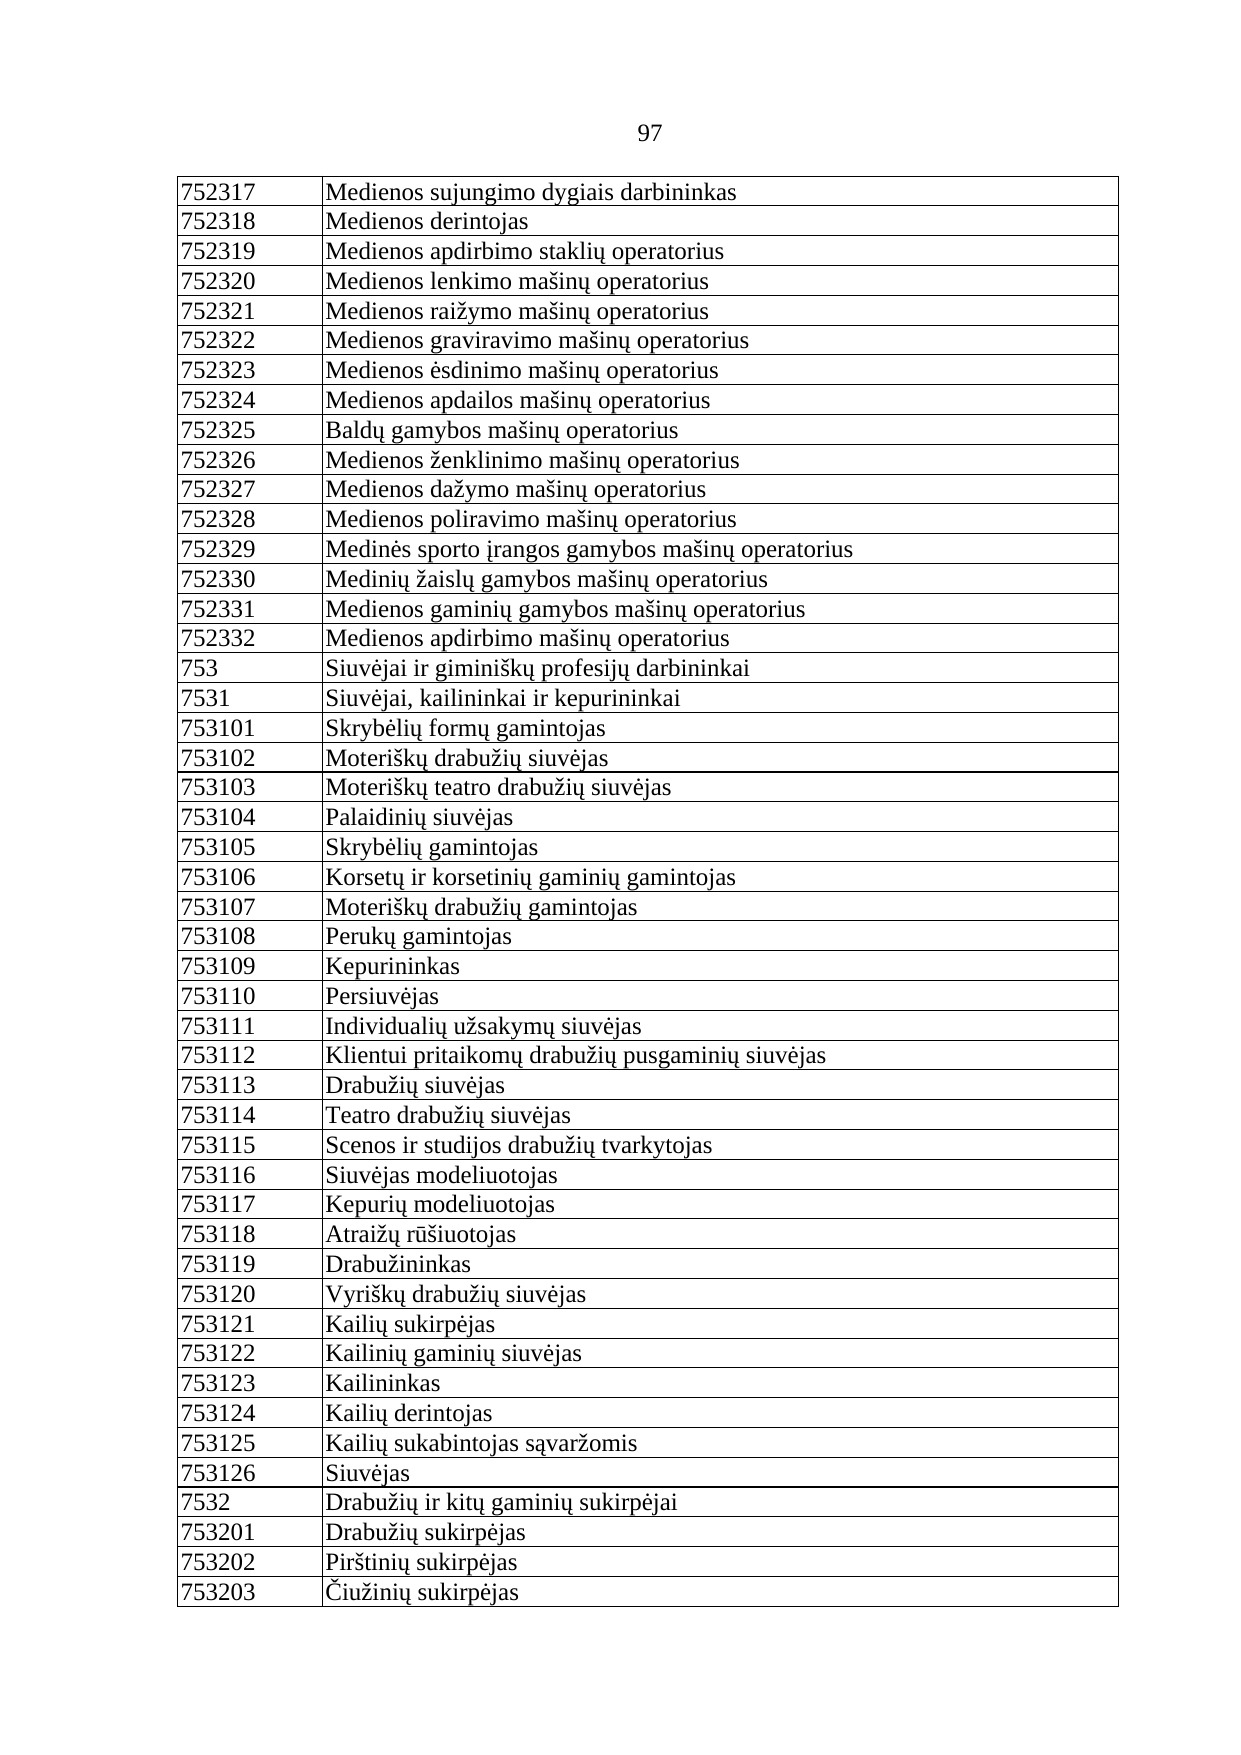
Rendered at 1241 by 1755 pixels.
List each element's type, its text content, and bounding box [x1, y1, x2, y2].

table_cell 753112 [178, 1041, 322, 1069]
table_cell 753119 [178, 1249, 322, 1278]
table_cell 753125 [178, 1428, 322, 1457]
table_cell 753102 [178, 743, 322, 771]
table_cell 752321 [178, 296, 322, 324]
table_cell Perukų gamintojas [323, 921, 1118, 950]
table_cell 753116 [178, 1160, 322, 1188]
table_cell 752319 [178, 236, 322, 265]
table_cell 7532 [178, 1488, 322, 1516]
table_cell 752328 [178, 504, 322, 533]
table_cell 753126 [178, 1458, 322, 1486]
table_cell Moteriškų teatro drabužių siuvėjas [323, 773, 1118, 801]
table_cell Medienos poliravimo mašinų operatorius [323, 504, 1118, 533]
table_cell 753106 [178, 862, 322, 891]
table_cell Skrybėlių formų gamintojas [323, 713, 1118, 742]
table_cell 753 [178, 653, 322, 682]
table_cell 753121 [178, 1309, 322, 1337]
table_cell Siuvėjas modeliuotojas [323, 1160, 1118, 1188]
table_cell Korsetų ir korsetinių gaminių gamintojas [323, 862, 1118, 891]
table_cell Medienos apdirbimo mašinų operatorius [323, 624, 1118, 652]
table_cell 753124 [178, 1398, 322, 1427]
table_cell Medienos lenkimo mašinų operatorius [323, 266, 1118, 295]
table_cell Medienos dažymo mašinų operatorius [323, 475, 1118, 503]
table_cell 753111 [178, 1011, 322, 1039]
table_cell Medienos ėsdinimo mašinų operatorius [323, 355, 1118, 384]
table_cell 753202 [178, 1547, 322, 1576]
table_cell 753104 [178, 802, 322, 831]
table_cell 752317 [178, 177, 322, 205]
table_cell Medienos sujungimo dygiais darbininkas [323, 177, 1118, 205]
table_cell 7531 [178, 683, 322, 712]
table_cell Kailių derintojas [323, 1398, 1118, 1427]
table_cell Siuvėjai ir giminiškų profesijų darbininkai [323, 653, 1118, 682]
table_cell Scenos ir studijos drabužių tvarkytojas [323, 1130, 1118, 1159]
table_cell Siuvėjai, kailininkai ir kepurininkai [323, 683, 1118, 712]
table_cell 753107 [178, 892, 322, 920]
table_cell Baldų gamybos mašinų operatorius [323, 415, 1118, 444]
table_cell 753110 [178, 981, 322, 1010]
table_cell 752318 [178, 206, 322, 235]
table_cell Kepurininkas [323, 951, 1118, 980]
table_cell Drabužių siuvėjas [323, 1070, 1118, 1099]
table_cell Palaidinių siuvėjas [323, 802, 1118, 831]
table_cell Drabužininkas [323, 1249, 1118, 1278]
table_cell 752323 [178, 355, 322, 384]
table_cell Siuvėjas [323, 1458, 1118, 1486]
table_cell Medienos graviravimo mašinų operatorius [323, 326, 1118, 354]
table_cell Medienos raižymo mašinų operatorius [323, 296, 1118, 324]
table_cell 753122 [178, 1339, 322, 1367]
table_cell 752332 [178, 624, 322, 652]
table_cell 752329 [178, 534, 322, 563]
table_cell 752325 [178, 415, 322, 444]
table_cell Drabužių ir kitų gaminių sukirpėjai [323, 1488, 1118, 1516]
table_cell Kailių sukabintojas sąvaržomis [323, 1428, 1118, 1457]
table_cell Medienos apdirbimo staklių operatorius [323, 236, 1118, 265]
table_cell 753117 [178, 1190, 322, 1218]
table_cell 753115 [178, 1130, 322, 1159]
table_cell 752331 [178, 594, 322, 622]
table_cell Kepurių modeliuotojas [323, 1190, 1118, 1218]
table_cell 753118 [178, 1219, 322, 1248]
table_cell Medienos derintojas [323, 206, 1118, 235]
table_cell Individualių užsakymų siuvėjas [323, 1011, 1118, 1039]
table_cell 753120 [178, 1279, 322, 1308]
table_cell Skrybėlių gamintojas [323, 832, 1118, 861]
table_cell Atraižų rūšiuotojas [323, 1219, 1118, 1248]
table_cell 753113 [178, 1070, 322, 1099]
table_cell Teatro drabužių siuvėjas [323, 1100, 1118, 1129]
table_cell Klientui pritaikomų drabužių pusgaminių siuvėjas [323, 1041, 1118, 1069]
table_cell 753101 [178, 713, 322, 742]
table_cell Kailių sukirpėjas [323, 1309, 1118, 1337]
table_cell 753123 [178, 1368, 322, 1397]
table_cell 753109 [178, 951, 322, 980]
table_cell 752324 [178, 385, 322, 414]
table_cell 753203 [178, 1577, 322, 1606]
table_cell 752327 [178, 475, 322, 503]
table_cell Medienos ženklinimo mašinų operatorius [323, 445, 1118, 473]
table_cell 752326 [178, 445, 322, 473]
table_cell Vyriškų drabužių siuvėjas [323, 1279, 1118, 1308]
table_cell 753201 [178, 1517, 322, 1546]
table_cell 752320 [178, 266, 322, 295]
table_cell Moteriškų drabužių gamintojas [323, 892, 1118, 920]
table_cell 753103 [178, 773, 322, 801]
table_cell 753108 [178, 921, 322, 950]
table_cell Persiuvėjas [323, 981, 1118, 1010]
table_cell Kailinių gaminių siuvėjas [323, 1339, 1118, 1367]
table_cell Pirštinių sukirpėjas [323, 1547, 1118, 1576]
table_cell Drabužių sukirpėjas [323, 1517, 1118, 1546]
table_cell 753105 [178, 832, 322, 861]
table_cell Medienos apdailos mašinų operatorius [323, 385, 1118, 414]
table_cell Medinių žaislų gamybos mašinų operatorius [323, 564, 1118, 593]
table_cell 753114 [178, 1100, 322, 1129]
table_cell 752330 [178, 564, 322, 593]
table_cell Kailininkas [323, 1368, 1118, 1397]
table_cell Medinės sporto įrangos gamybos mašinų operatorius [323, 534, 1118, 563]
table_cell Medienos gaminių gamybos mašinų operatorius [323, 594, 1118, 622]
table_cell Moteriškų drabužių siuvėjas [323, 743, 1118, 771]
table_cell 752322 [178, 326, 322, 354]
table_cell Čiužinių sukirpėjas [323, 1577, 1118, 1606]
